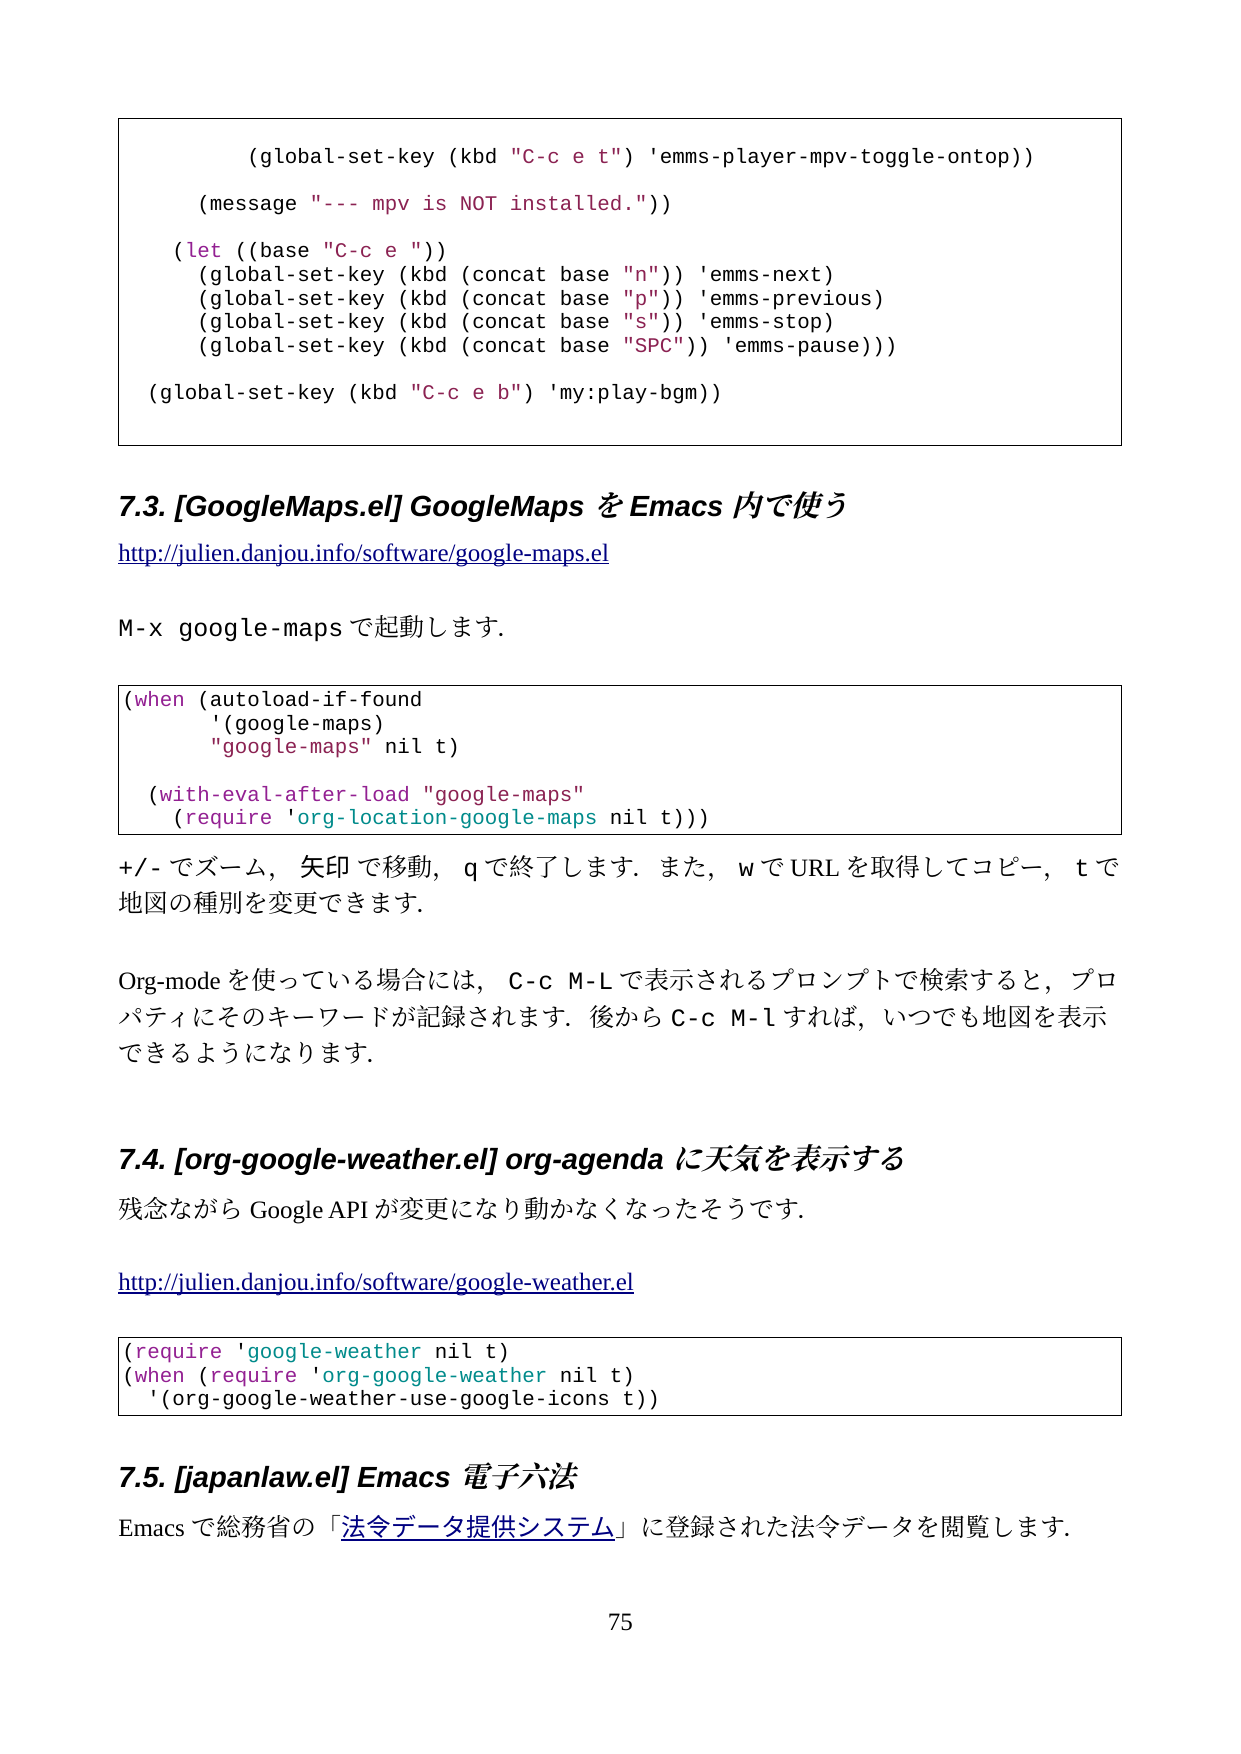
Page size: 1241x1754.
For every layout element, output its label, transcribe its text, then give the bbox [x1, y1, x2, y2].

text (when (require 'org-google-weather nil t) [119, 1361, 1121, 1384]
text (require 'org-location-google-maps nil t))) [119, 803, 1121, 834]
text (global-set-key (kbd (concat base "n")) 'emms-next) [119, 260, 1121, 284]
text (global-set-key (kbd "C-c e b") 'my:play-bgm)) [119, 378, 1121, 406]
text (when (autoload-if-found [119, 686, 1121, 709]
text "google-maps" nil t) [119, 732, 1121, 756]
subtitle [GoogleMaps.el] GoogleMaps を Emacs 内で使う [118, 483, 1122, 525]
text (let ((base "C-c e ")) [119, 236, 1121, 260]
text http://julien.danjou.info/software/google-maps.el [118, 538, 1122, 595]
text Emacs で総務省の「法令データ提供システム」に登録された法令データを閲覧します． [118, 1508, 1122, 1544]
text (with-eval-after-load "google-maps" [119, 780, 1121, 803]
text (message "--- mpv is NOT installed.")) [119, 189, 1121, 213]
text '(google-maps) [119, 709, 1121, 732]
text M-x google-maps で起動します． [118, 608, 1122, 673]
text 残念ながら Google API が変更になり動かなくなったそうです． [118, 1190, 1122, 1255]
text http://julien.danjou.info/software/google-weather.el [118, 1267, 1122, 1325]
text Org-mode を使っている場合には， C-c M-L で表示されるプロンプトで検索すると，プロパティにそのキーワードが記録されます．後から C-c M-l すれば，いつでも地図を表示できるようになります． [118, 961, 1122, 1098]
text (global-set-key (kbd "C-c e t") 'emms-player-mpv-toggle-ontop)) [119, 142, 1121, 165]
text (global-set-key (kbd (concat base "SPC")) 'emms-pause))) [119, 331, 1121, 354]
text (global-set-key (kbd (concat base "s")) 'emms-stop) [119, 307, 1121, 331]
subtitle [japanlaw.el] Emacs 電子六法 [118, 1453, 1122, 1495]
text (global-set-key (kbd (concat base "p")) 'emms-previous) [119, 284, 1121, 307]
text '(org-google-weather-use-google-icons t)) [119, 1384, 1121, 1415]
text +/- でズーム， 矢印 で移動， q で終了します．また， w でURLを取得してコピー， t で地図の種別を変更できます． [118, 847, 1122, 948]
text (require 'google-weather nil t) [119, 1338, 1121, 1361]
subtitle [org-google-weather.el] org-agenda に天気を表示する [118, 1136, 1122, 1177]
